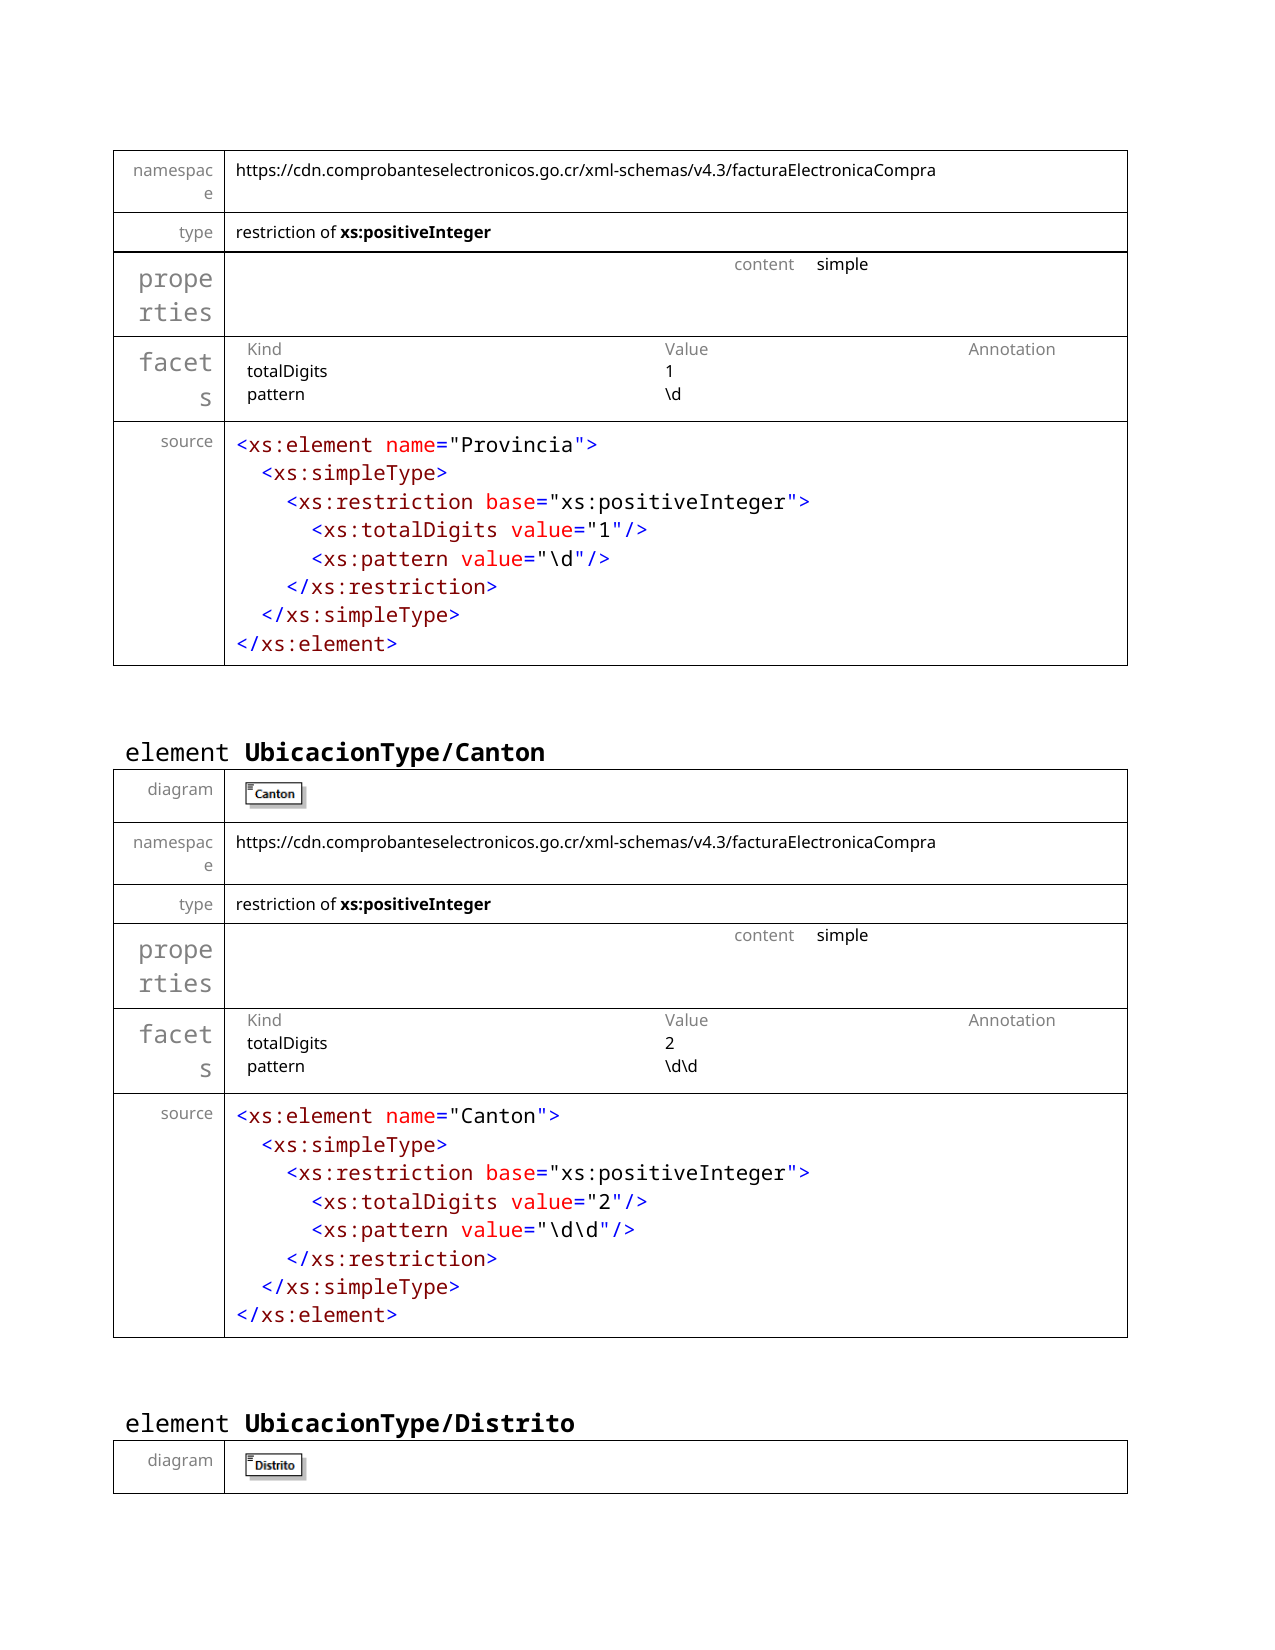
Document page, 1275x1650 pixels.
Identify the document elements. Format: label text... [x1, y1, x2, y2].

table_cell [225, 337, 1127, 421]
text element UbicacionType/Canton [125, 734, 1150, 768]
table_cell [957, 1032, 1127, 1054]
table_cell properties [114, 253, 224, 336]
table_cell restriction of xs:positiveInteger [225, 213, 1127, 251]
table_cell namespace [114, 823, 224, 884]
table_cell [957, 1054, 1127, 1077]
table_header [225, 1441, 1127, 1493]
table_header [225, 770, 1127, 822]
table_cell [225, 1009, 1127, 1093]
table_cell restriction of xs:positiveInteger [225, 885, 1127, 923]
table_header Kind [236, 337, 654, 360]
table_header Annotation [957, 337, 1127, 360]
table_cell [225, 253, 1127, 336]
table_cell 2 [654, 1032, 957, 1054]
table_header diagram [114, 770, 224, 822]
table_cell https://cdn.comprobanteselectronicos.go.cr/xml-schemas/v4.3/facturaElectronicaCompra [225, 151, 1127, 212]
text element UbicacionType/Distrito [125, 1406, 1150, 1440]
table_cell [957, 360, 1127, 383]
table_header Annotation [957, 1009, 1127, 1032]
table_cell properties [114, 924, 224, 1008]
table_cell type [114, 885, 224, 923]
table_header Kind [236, 1009, 654, 1032]
table_cell pattern [236, 1054, 654, 1077]
table_header content [236, 924, 805, 947]
picture [235, 1448, 317, 1486]
table_cell \d\d [654, 1054, 957, 1077]
table_cell 1 [654, 360, 957, 383]
table_header Value [654, 1009, 957, 1032]
picture [235, 777, 317, 814]
table_cell source [114, 1094, 224, 1337]
table_cell pattern [236, 383, 654, 405]
table_cell facets [114, 1009, 224, 1093]
table_header content [236, 253, 805, 275]
table_header diagram [114, 1441, 224, 1493]
table_cell [225, 924, 1127, 1008]
table_cell facets [114, 337, 224, 421]
table_header Value [654, 337, 957, 360]
table_cell \d [654, 383, 957, 405]
table_cell <xs:element name="Provincia"> <xs:simpleType> <xs:restriction base="xs:positiveInteger"> <xs:totalDigits value="1"/> <xs:pattern value="\d"/> </xs:restriction> </xs:simpleType> </xs:element> [225, 422, 1127, 665]
table_cell type [114, 213, 224, 251]
table_cell totalDigits [236, 360, 654, 383]
table_cell https://cdn.comprobanteselectronicos.go.cr/xml-schemas/v4.3/facturaElectronicaCompra [225, 823, 1127, 884]
table_cell totalDigits [236, 1032, 654, 1054]
table_header simple [805, 924, 1127, 947]
table_cell source [114, 422, 224, 665]
table_cell [957, 383, 1127, 405]
table_header simple [805, 253, 1127, 275]
table_cell <xs:element name="Canton"> <xs:simpleType> <xs:restriction base="xs:positiveInteger"> <xs:totalDigits value="2"/> <xs:pattern value="\d\d"/> </xs:restriction> </xs:simpleType> </xs:element> [225, 1094, 1127, 1337]
table_cell namespace [114, 151, 224, 212]
